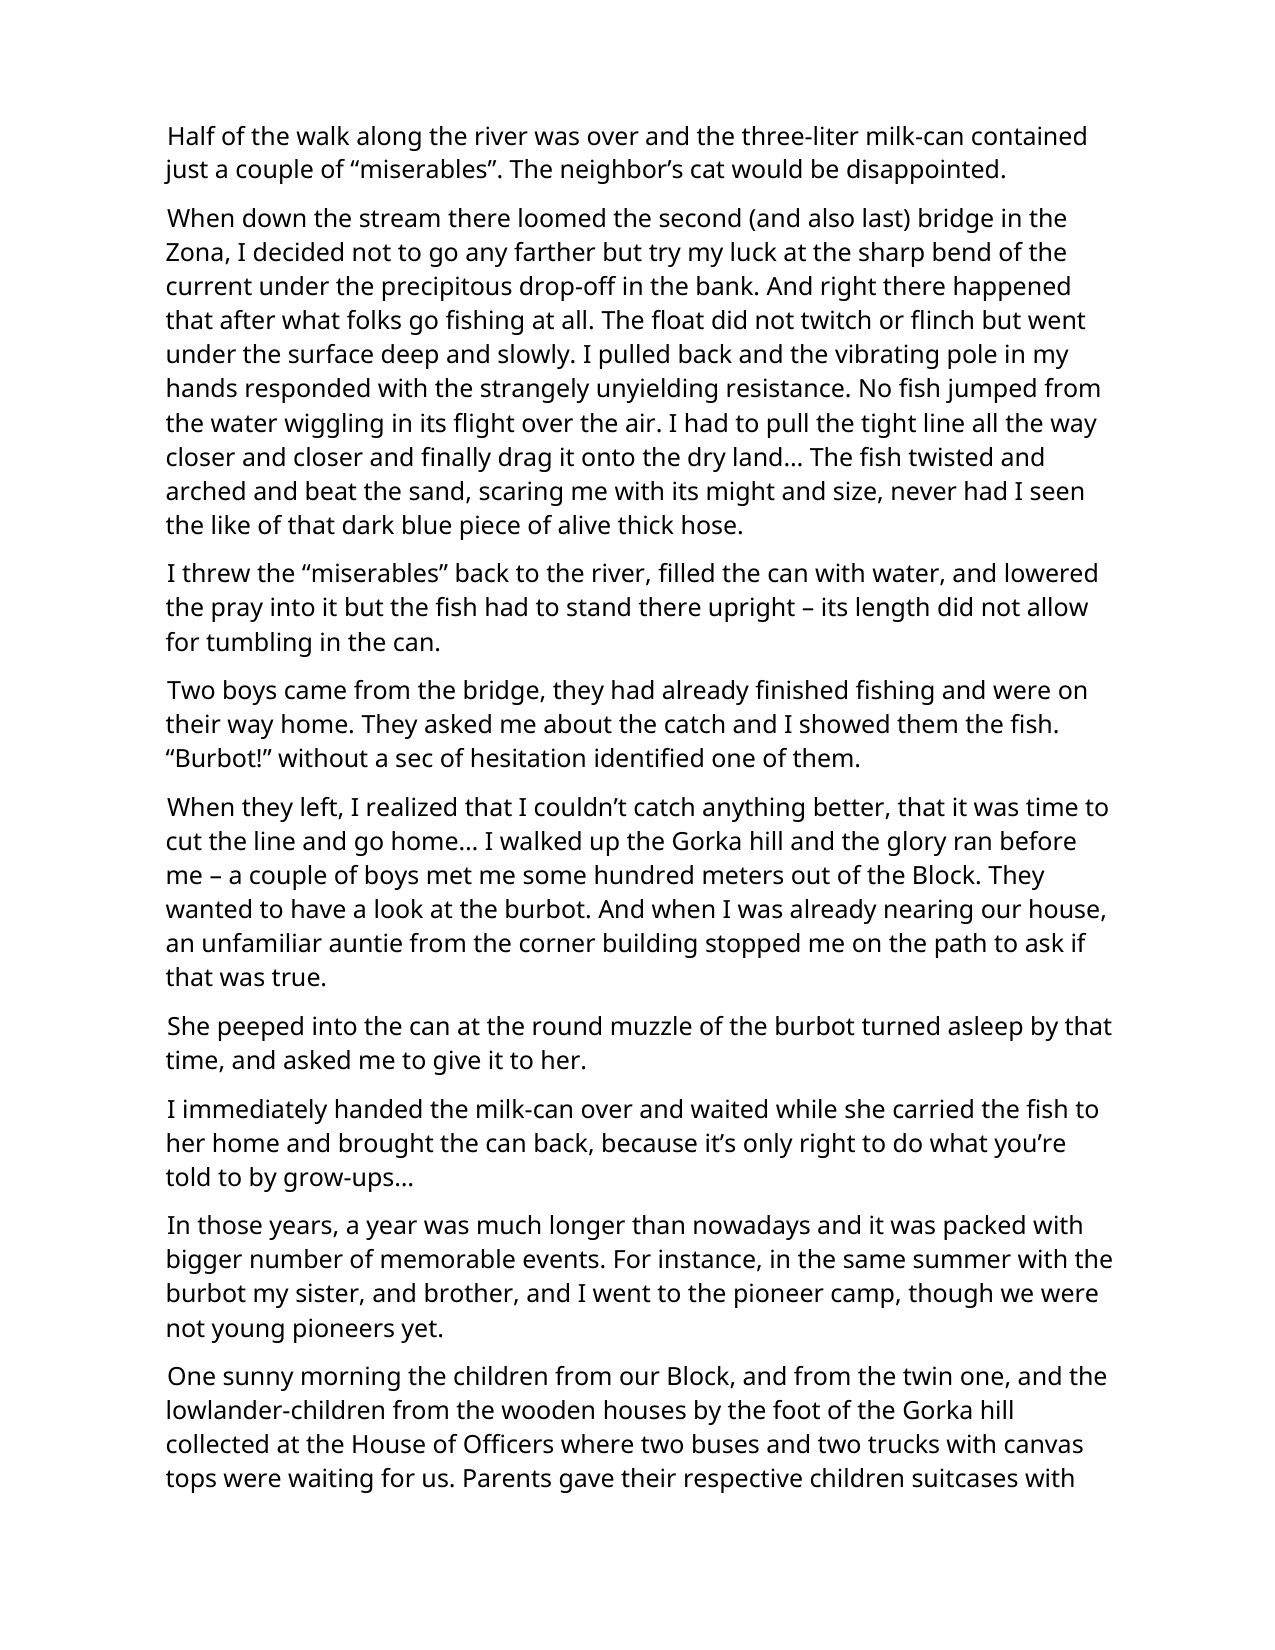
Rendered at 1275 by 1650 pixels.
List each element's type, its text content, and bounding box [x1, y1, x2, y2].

text She peeped into the can at the round muzzle of the burbot turned asleep by that time, and asked me to give it to her. [165, 1008, 1118, 1077]
text One sunny morning the children from our Block, and from the twin one, and the lowlander-children from the wooden houses by the foot of the Gorka hill collected at the House of Officers where two buses and two trucks with canvas tops were waiting for us. Parents gave their respective children suitcases with [165, 1359, 1118, 1495]
text Two boys came from the bridge, they had already finished fishing and were on their way home. They asked me about the catch and I showed them the fish. “Burbot!” without a sec of hesitation identified one of them. [165, 673, 1118, 775]
text In those years, a year was much longer than nowadays and it was packed with bigger number of memorable events. For instance, in the same summer with the burbot my sister, and brother, and I went to the pioneer camp, though we were not young pioneers yet. [165, 1208, 1118, 1344]
text When they left, I realized that I couldn’t catch anything better, that it was time to cut the line and go home… I walked up the Gorka hill and the glory ran before me – a couple of boys met me some hundred meters out of the Block. They wanted to have a look at the burbot. And when I was already nearing our house, an unfamiliar auntie from the corner building stopped me on the path to ask if that was true. [165, 789, 1118, 994]
text Half of the walk along the river was over and the three-liter milk-can contained just a couple of “miserables”. The neighbor’s cat would be disappointed. [165, 118, 1118, 186]
text When down the stream there loomed the second (and also last) bridge in the Zona, I decided not to go any farther but try my luck at the sharp bend of the current under the precipitous drop-off in the bank. And right there happened that after what folks go fishing at all. The float did not twitch or flinch but went under the surface deep and slowly. I pulled back and the vibrating pole in my hands responded with the strangely unyielding resistance. No fish jumped from the water wiggling in its flight over the air. I had to pull the tight line all the way closer and closer and finally drag it onto the dry land… The fish twisted and arched and beat the sand, scaring me with its might and size, never had I seen the like of that dark blue piece of alive thick hose. [165, 201, 1118, 541]
text I immediately handed the milk-can over and waited while she carried the fish to her home and brought the can back, because it’s only right to do what you’re told to by grow-ups… [165, 1091, 1118, 1193]
text I threw the “miserables” back to the river, filled the can with water, and lowered the pray into it but the fish had to stand there upright – its length did not allow for tumbling in the can. [165, 556, 1118, 658]
